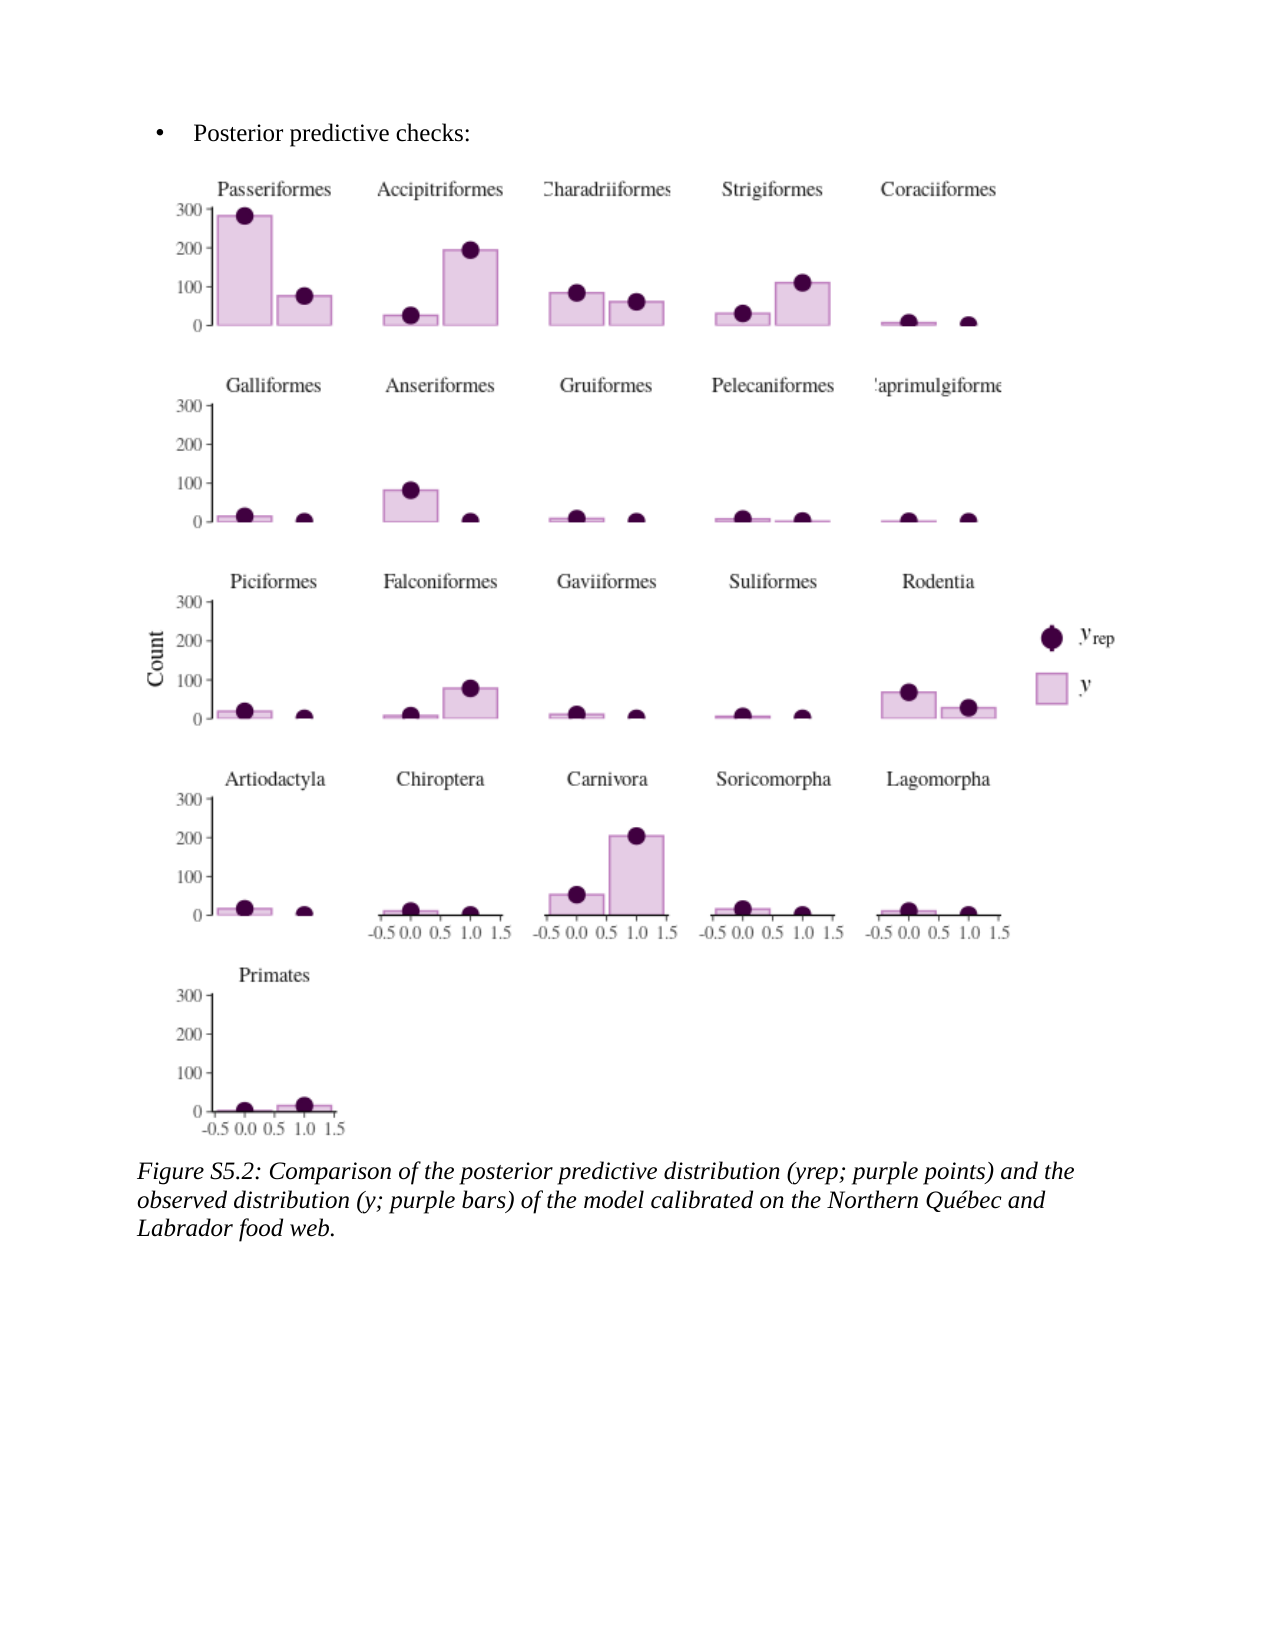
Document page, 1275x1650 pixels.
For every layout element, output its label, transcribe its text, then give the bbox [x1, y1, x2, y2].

picture [136, 159, 1139, 1151]
list Figure S5.2: Comparison of the posterior predictive distribution (yrep; purple points) and the observed distribution (y; purple bars) of the model calibrated on the Northern Québec and Labrador food web. [137, 1151, 1138, 1242]
list Posterior predictive checks: [156, 118, 1157, 147]
